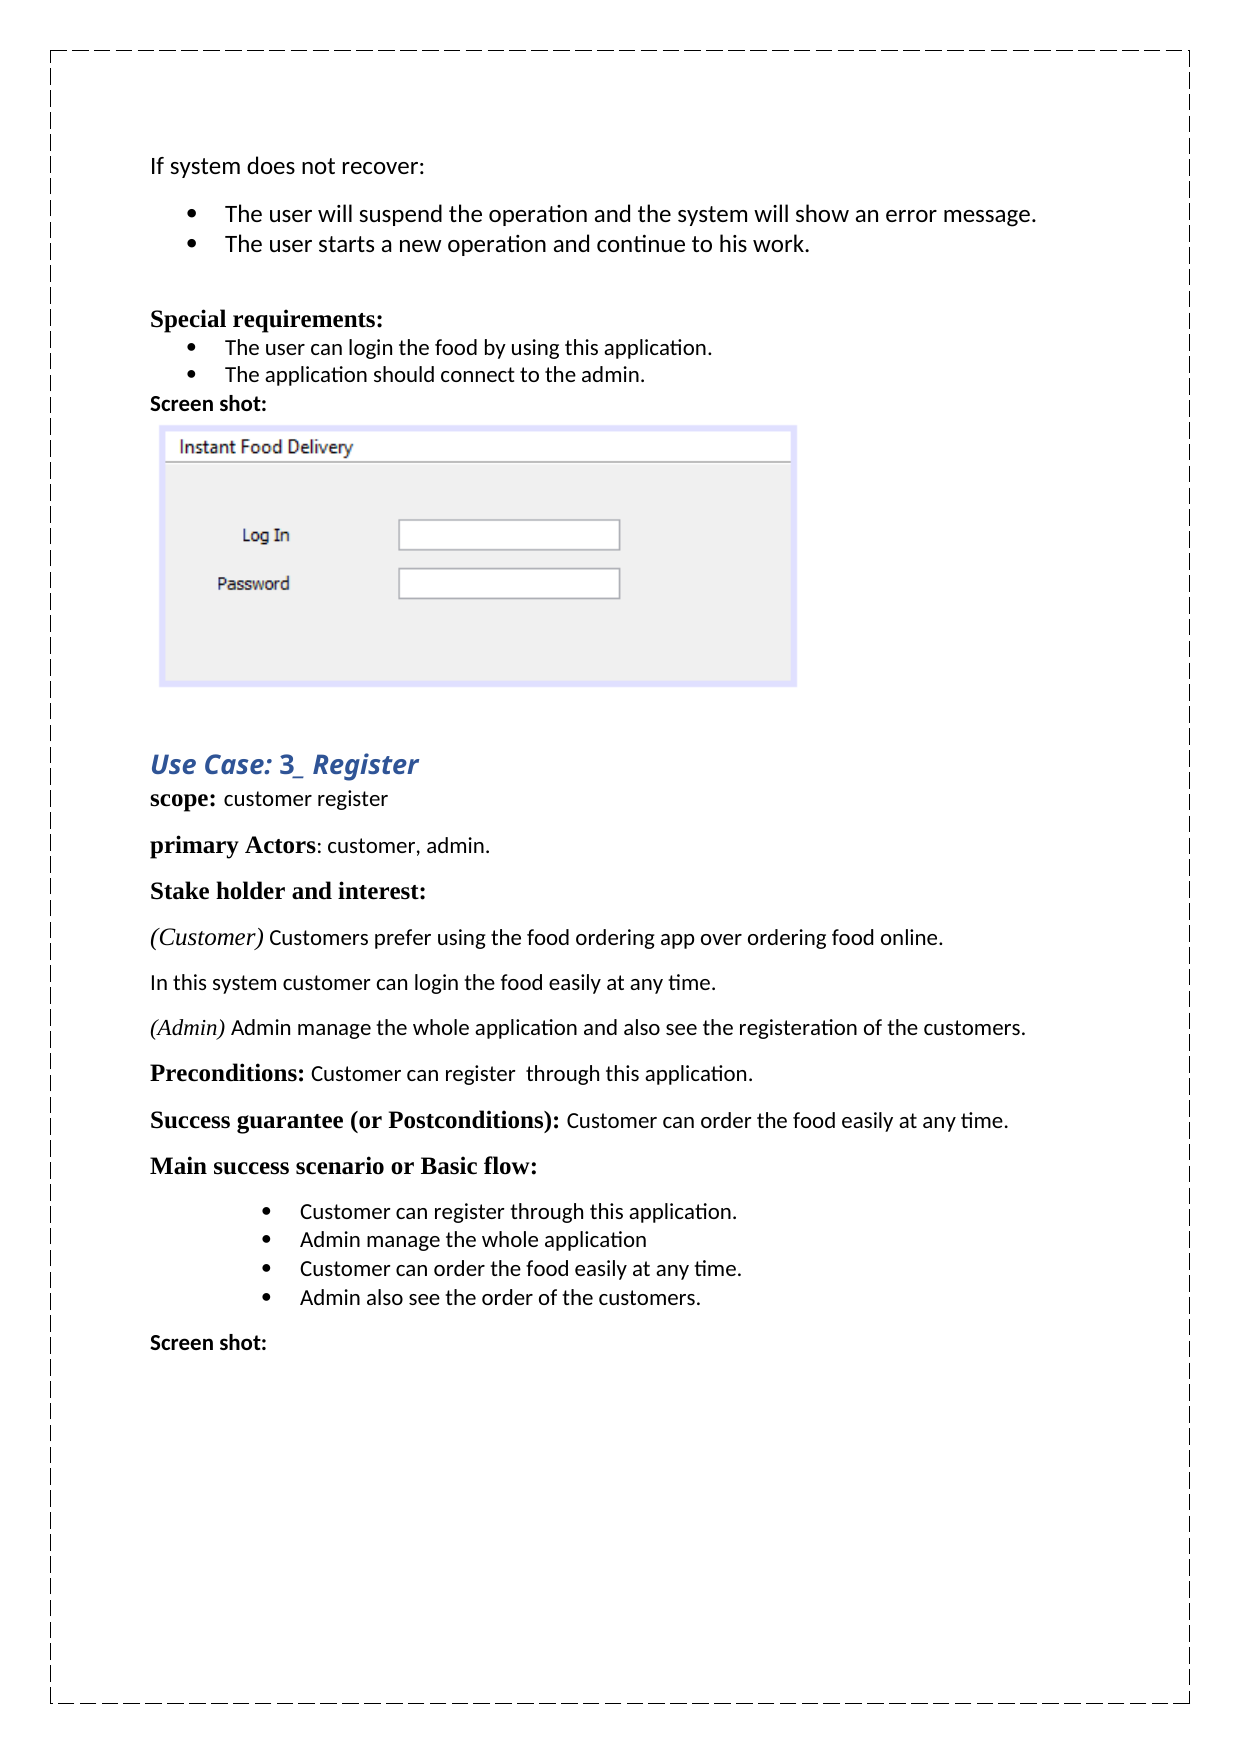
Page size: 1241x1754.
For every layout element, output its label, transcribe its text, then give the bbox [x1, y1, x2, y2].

text Stake holder and interest: [150, 876, 1090, 905]
list Customer can register through this application. [262, 1197, 1090, 1225]
text Main success scenario or Basic flow: [150, 1151, 1090, 1180]
list Admin also see the order of the customers. [262, 1283, 1090, 1311]
subtitle Use Case: 3_ Register [150, 746, 1090, 783]
text primary Actors: customer, admin. [150, 830, 1090, 859]
list The user can login the food by using this application. [187, 333, 1090, 361]
text Success guarantee (or Postconditions): Customer can order the food easily at any time. [150, 1105, 1090, 1134]
text Screen shot: [150, 389, 1090, 417]
text In this system customer can login the food easily at any time. [150, 968, 1090, 996]
list The user starts a new operation and continue to his work. [187, 228, 1090, 259]
list The application should connect to the admin. [187, 361, 1090, 389]
text Screen shot: [150, 1328, 1090, 1356]
text (Customer) Customers prefer using the food ordering app over ordering food online. [150, 922, 1090, 951]
text If system does not recover: [150, 150, 1090, 181]
list Admin manage the whole application [262, 1226, 1090, 1253]
text Preconditions: Customer can register through this application. [150, 1058, 1090, 1088]
text Special requirements: [150, 304, 1090, 333]
text scope: customer register [150, 783, 1090, 812]
list Customer can order the food easily at any time. [262, 1254, 1090, 1282]
text (Admin) Admin manage the whole application and also see the registeration of the customers. [150, 1013, 1090, 1041]
list The user will suspend the operation and the system will show an error message. [187, 198, 1090, 228]
